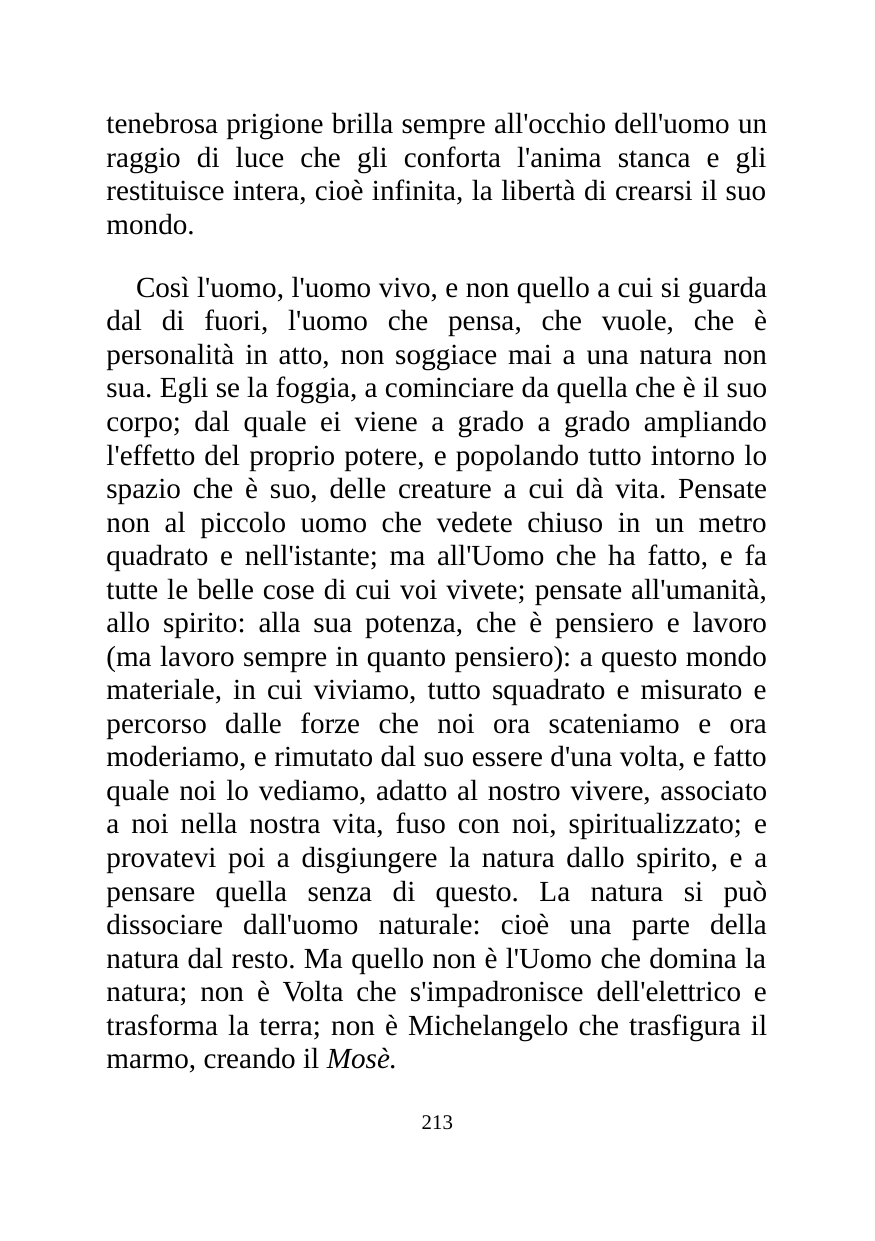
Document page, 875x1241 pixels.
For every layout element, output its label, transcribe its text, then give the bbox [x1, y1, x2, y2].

text tenebrosa prigione brilla sempre all'occhio dell'uomo un raggio di luce che gli conforta l'anima stanca e gli restituisce intera, cioè infinita, la libertà di crearsi il suo mondo. [106, 106, 768, 240]
text Così l'uomo, l'uomo vivo, e non quello a cui si guarda dal di fuori, l'uomo che pensa, che vuole, che è personalità in atto, non soggiace mai a una natura non sua. Egli se la foggia, a cominciare da quella che è il suo corpo; dal quale ei viene a grado a grado ampliando l'effetto del proprio potere, e popolando tutto intorno lo spazio che è suo, delle creature a cui dà vita. Pensate non al piccolo uomo che vedete chiuso in un metro quadrato e nell'istante; ma all'Uomo che ha fatto, e fa tutte le belle cose di cui voi vivete; pensate all'umanità, allo spirito: alla sua potenza, che è pensiero e lavoro (ma lavoro sempre in quanto pensiero): a questo mondo materiale, in cui viviamo, tutto squadrato e misurato e percorso dalle forze che noi ora scateniamo e ora moderiamo, e rimutato dal suo essere d'una volta, e fatto quale noi lo vediamo, adatto al nostro vivere, associato a noi nella nostra vita, fuso con noi, spiritualizzato; e provatevi poi a disgiungere la natura dallo spirito, e a pensare quella senza di questo. La natura si può dissociare dall'uomo naturale: cioè una parte della natura dal resto. Ma quello non è l'Uomo che domina la natura; non è Volta che s'impadronisce dell'elettrico e trasforma la terra; non è Michelangelo che trasfigura il marmo, creando il Mosè. [106, 270, 768, 1075]
